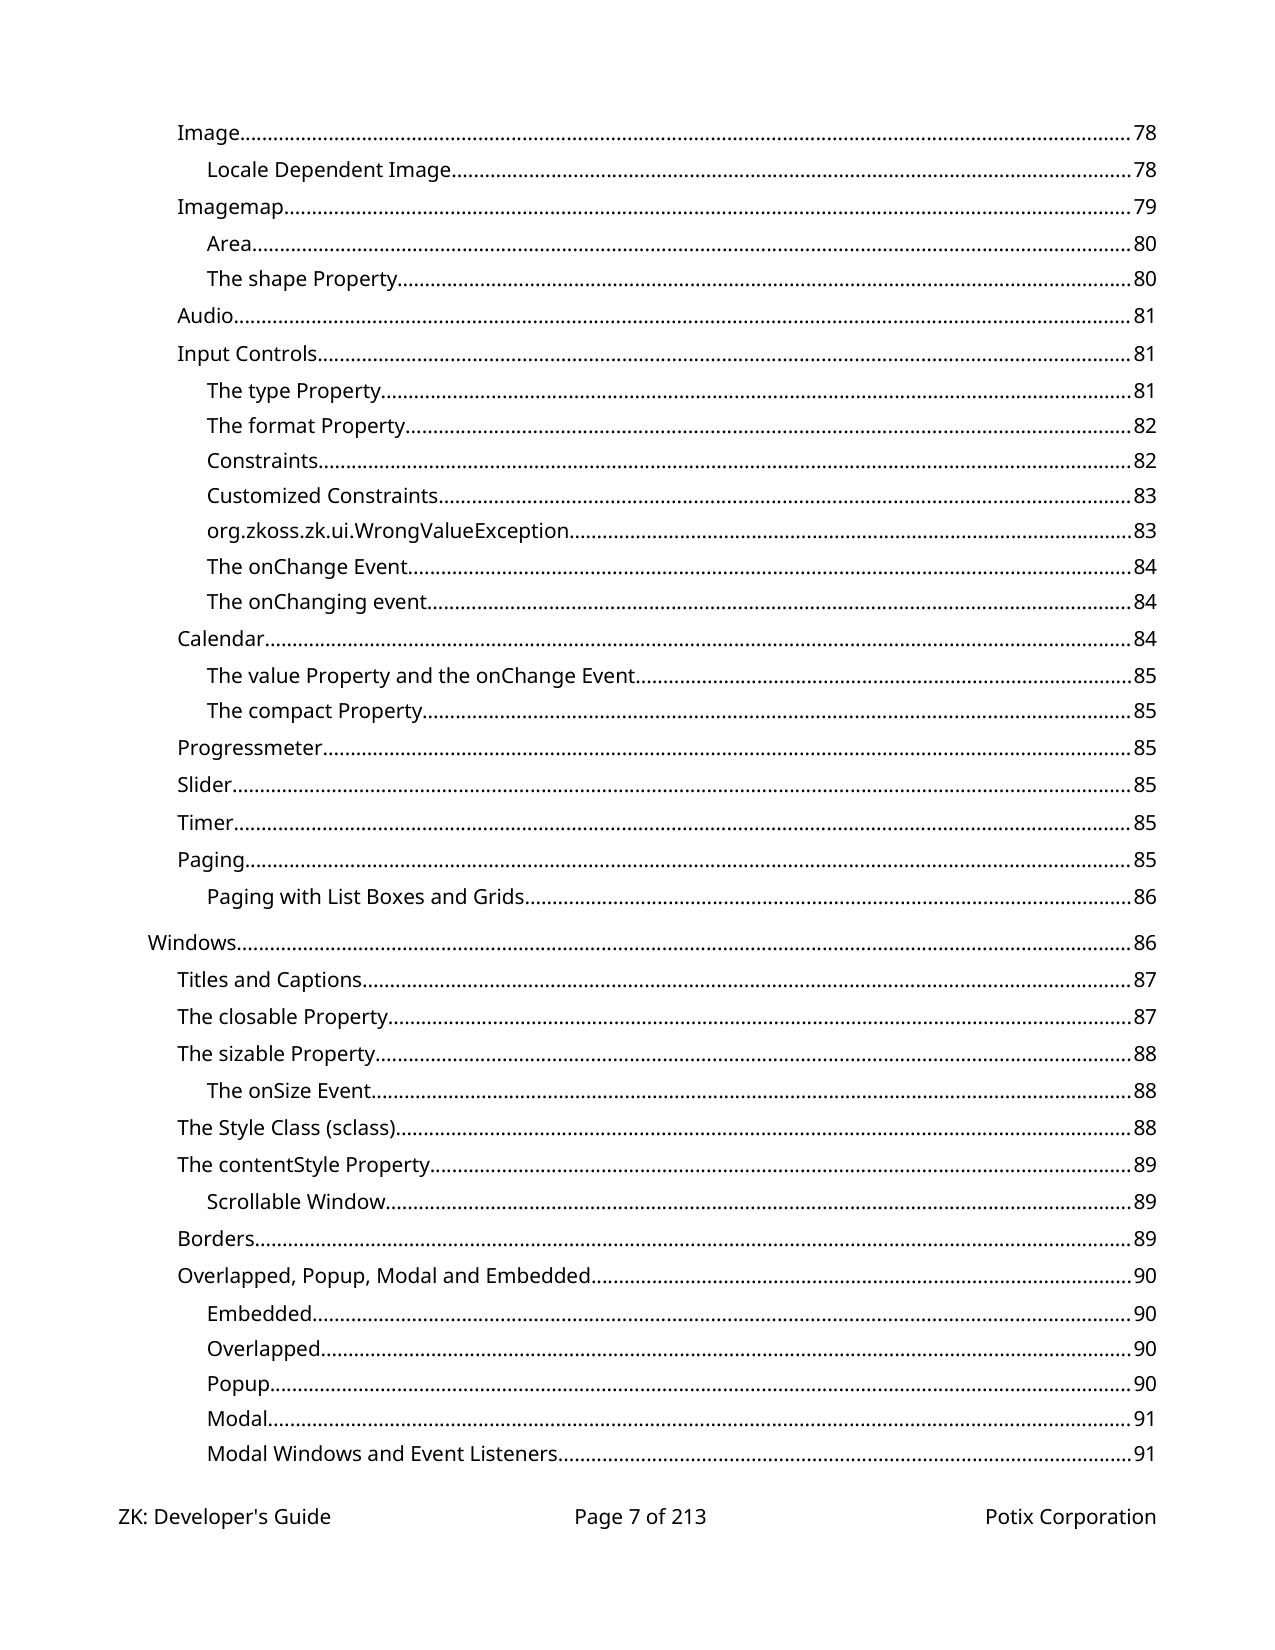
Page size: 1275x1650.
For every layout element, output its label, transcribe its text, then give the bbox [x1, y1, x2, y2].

text The compact Property 85 [207, 696, 1157, 725]
text Progressmeter 85 [177, 733, 1157, 762]
text The value Property and the onChange Event 85 [207, 661, 1157, 689]
text The sizable Property 88 [177, 1039, 1157, 1067]
text Paging 85 [177, 845, 1157, 873]
text Scrollable Window 89 [207, 1187, 1157, 1216]
text Input Controls 81 [177, 339, 1157, 367]
text The format Property 82 [207, 411, 1157, 439]
text Locale Dependent Image 78 [207, 155, 1157, 183]
text The shape Property 80 [207, 264, 1157, 293]
text Calendar 84 [177, 624, 1157, 652]
text Titles and Captions 87 [177, 965, 1157, 993]
text Imagemap 79 [177, 192, 1157, 221]
text Embedded 90 [207, 1299, 1157, 1327]
text Slider 85 [177, 771, 1157, 799]
text Overlapped, Popup, Modal and Embedded 90 [177, 1262, 1157, 1290]
text The onChange Event 84 [207, 552, 1157, 580]
text Modal 91 [207, 1404, 1157, 1432]
text Overlapped 90 [207, 1334, 1157, 1362]
text The contentStyle Property 89 [177, 1150, 1157, 1178]
text The onChanging event 84 [207, 587, 1157, 615]
text Customized Constraints 83 [207, 481, 1157, 510]
text org.zkoss.zk.ui.WrongValueException 83 [207, 517, 1157, 545]
text The Style Class (sclass) 88 [177, 1113, 1157, 1141]
text Area 80 [207, 229, 1157, 258]
text Paging with List Boxes and Grids 86 [207, 882, 1157, 910]
text Timer 85 [177, 808, 1157, 836]
text Audio 81 [177, 302, 1157, 330]
text The onSize Event 88 [207, 1076, 1157, 1104]
text Image 78 [177, 118, 1157, 146]
text Popup 90 [207, 1369, 1157, 1397]
text Modal Windows and Event Listeners 91 [207, 1439, 1157, 1468]
text The closable Property 87 [177, 1002, 1157, 1030]
text Windows 86 [148, 928, 1157, 956]
text Constraints 82 [207, 446, 1157, 474]
text Borders 89 [177, 1224, 1157, 1253]
text The type Property 81 [207, 376, 1157, 404]
